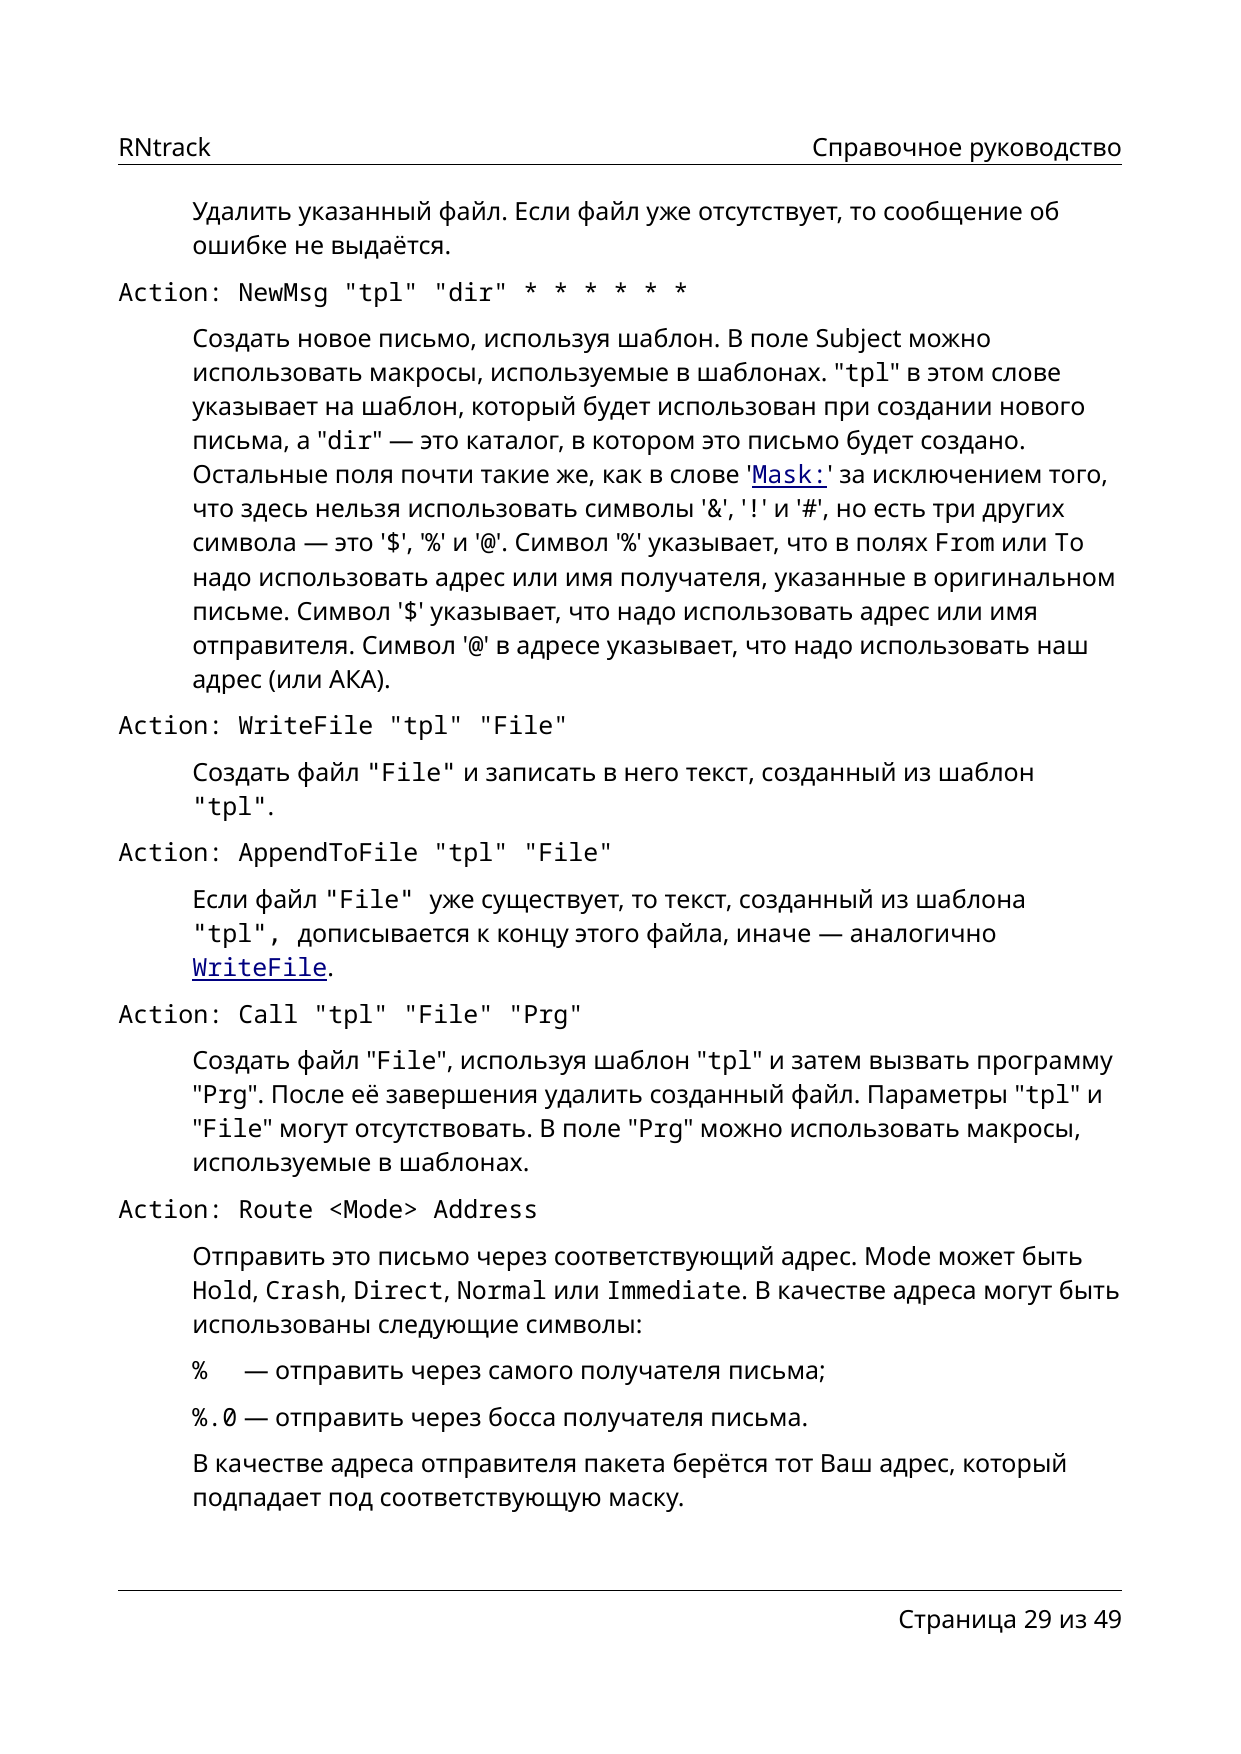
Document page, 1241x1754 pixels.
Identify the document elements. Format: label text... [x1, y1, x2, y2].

text Action: NewMsg "tpl" "dir" * * * * * * [118, 274, 1122, 308]
text Action: Route <Mode> Address [118, 1192, 1122, 1226]
text Создать новое письмо, используя шаблон. В поле Subject можно использовать макросы, используемые в шаблонах. "tpl" в этом слове указывает на шаблон, который будет использован при создании нового письма, а "dir" — это каталог, в котором это письмо будет создано. Остальные поля почти такие же, как в слове 'Mask:' за исключением того, что здесь нельзя использовать символы '&', '!' и '#', но есть три других символа — это '$', '%' и '@'. Символ '%' указывает, что в полях From или To надо использовать адрес или имя получателя, указанные в оригинальном письме. Символ '$' указывает, что надо использовать адрес или имя отправителя. Символ '@' в адресе указывает, что надо использовать наш адрес (или АКА). [192, 321, 1122, 695]
text Создать файл "File", используя шаблон "tpl" и затем вызвать программу "Prg". После её завершения удалить созданный файл. Параметры "tpl" и "File" могут отсутствовать. В поле "Prg" можно использовать макросы, используемые в шаблонах. [192, 1043, 1122, 1179]
text Action: AppendToFile "tpl" "File" [118, 835, 1122, 869]
text Action: Call "tpl" "File" "Prg" [118, 996, 1122, 1030]
text % — отправить через самого получателя письма; [192, 1353, 1122, 1387]
text Удалить указанный файл. Если файл уже отсутствует, то сообщение об ошибке не выдаётся. [192, 193, 1122, 262]
text Если файл "File" уже существует, то текст, созданный из шаблона "tpl", дописывается к концу этого файла, иначе — аналогично WriteFile. [192, 882, 1122, 984]
text Отправить это письмо через соответствующий адрес. Mode может быть Hold, Crash, Direct, Normal или Immediate. В качестве адреса могут быть использованы следующие символы: [192, 1238, 1122, 1340]
text Создать файл "File" и записать в него текст, созданный из шаблон "tpl". [192, 754, 1122, 823]
text %.0 — отправить через босса получателя письма. [192, 1399, 1122, 1433]
text Action: WriteFile "tpl" "File" [118, 708, 1122, 742]
text В качестве адреса отправителя пакета берётся тот Ваш адрес, который подпадает под соответствующую маску. [192, 1446, 1122, 1514]
